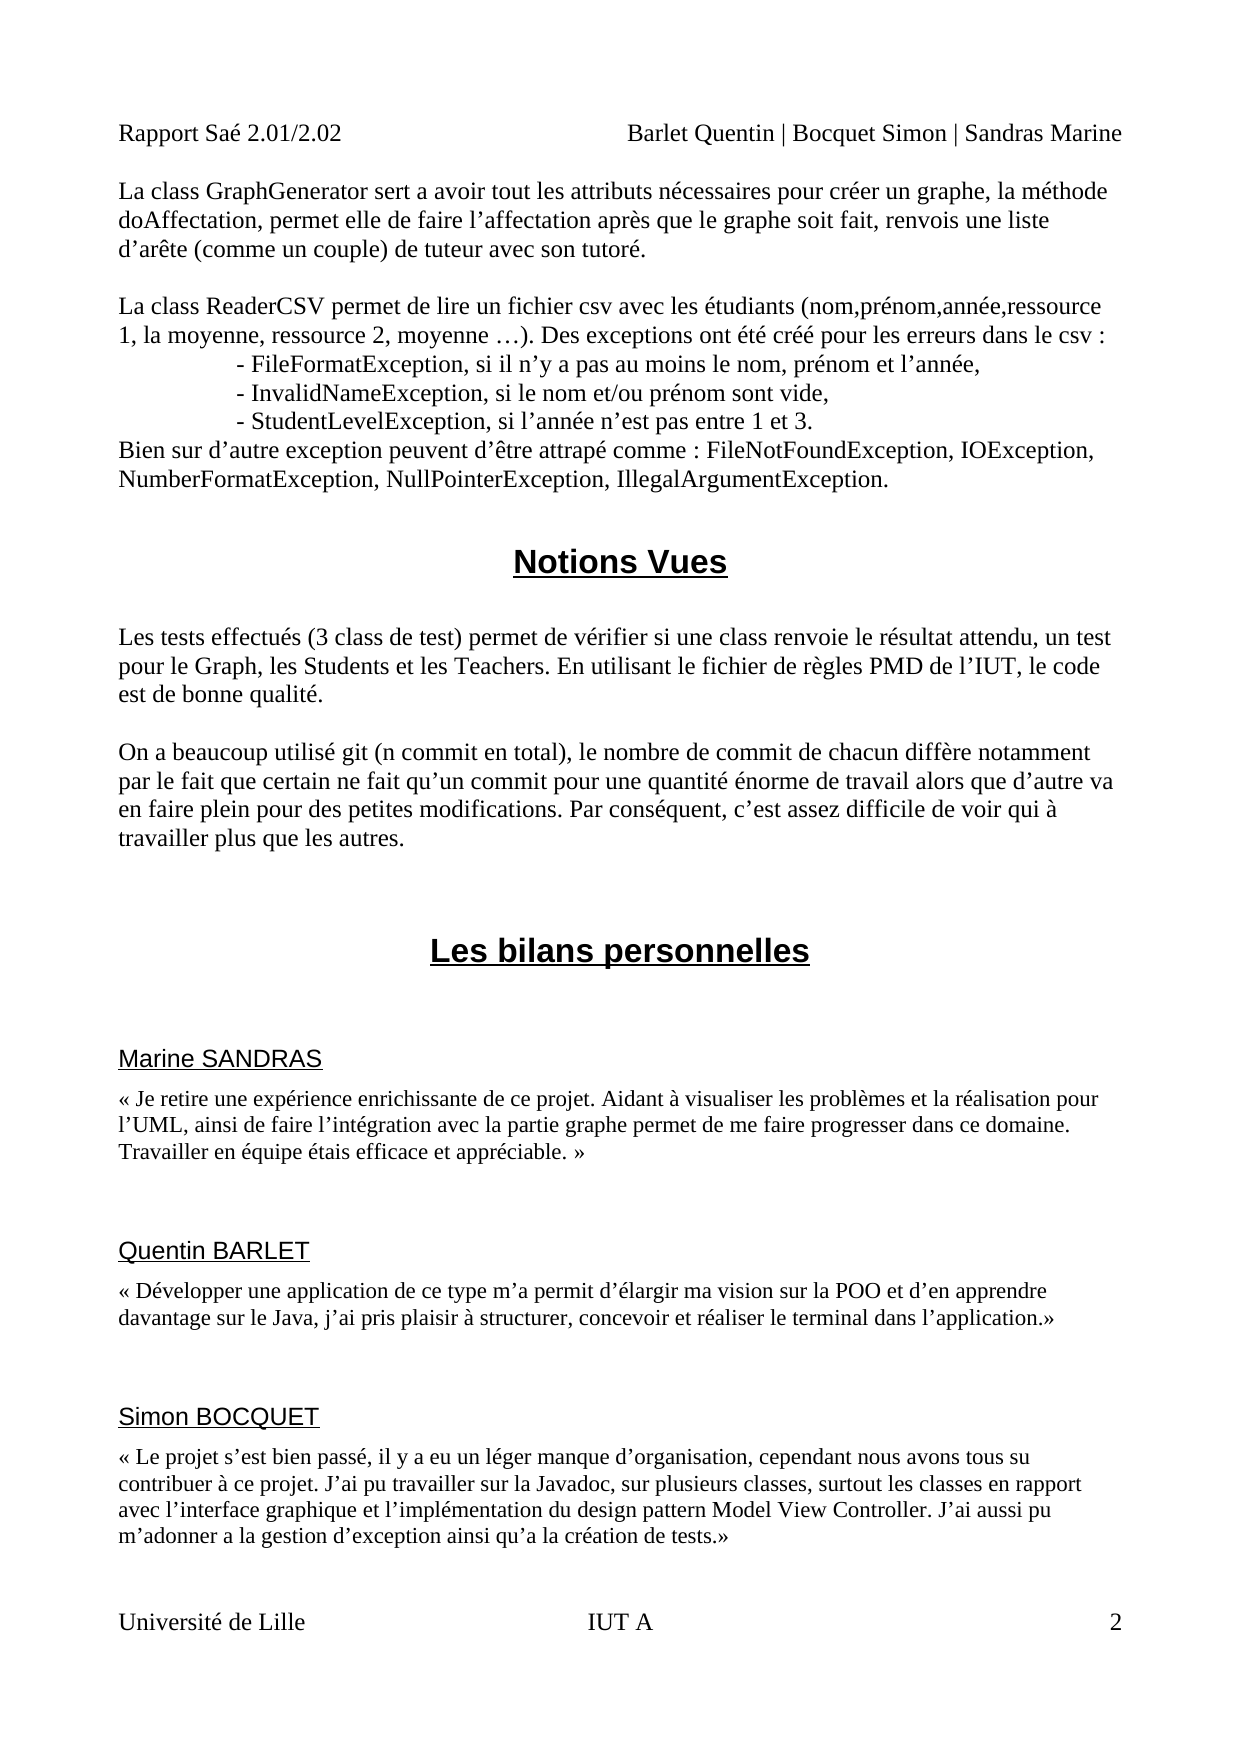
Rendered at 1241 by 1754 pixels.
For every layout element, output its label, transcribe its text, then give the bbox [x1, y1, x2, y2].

text Les tests effectués (3 class de test) permet de vérifier si une class renvoie le résultat attendu, un test pour le Graph, les Students et les Teachers. En utilisant le fichier de règles PMD de l’IUT, le code est de bonne qualité. [118, 622, 1122, 708]
text La class GraphGenerator sert a avoir tout les attributs nécessaires pour créer un graphe, la méthode doAffectation, permet elle de faire l’affectation après que le graphe soit fait, renvois une liste d’arête (comme un couple) de tuteur avec son tutoré. [118, 176, 1122, 263]
text La class ReaderCSV permet de lire un fichier csv avec les étudiants (nom,prénom,année,ressource 1, la moyenne, ressource 2, moyenne …). Des exceptions ont été créé pour les erreurs dans le csv : [118, 291, 1122, 349]
text - InvalidNameException, si le nom et/ou prénom sont vide, [236, 378, 1122, 406]
text « Le projet s’est bien passé, il y a eu un léger manque d’organisation, cependant nous avons tous su contribuer à ce projet. J’ai pu travailler sur la Javadoc, sur plusieurs classes, surtout les classes en rapport avec l’interface graphique et l’implémentation du design pattern Model View Controller. J’ai aussi pu m’adonner a la gestion d’exception ainsi qu’a la création de tests.» [118, 1443, 1122, 1549]
text « Je retire une expérience enrichissante de ce projet. Aidant à visualiser les problèmes et la réalisation pour l’UML, ainsi de faire l’intégration avec la partie graphe permet de me faire progresser dans ce domaine. Travailler en équipe étais efficace et appréciable. » [118, 1085, 1122, 1164]
subtitle Marine SANDRAS [118, 1044, 1122, 1072]
text - StudentLevelException, si l’année n’est pas entre 1 et 3. [236, 406, 1122, 435]
text Bien sur d’autre exception peuvent d’être attrapé comme : FileNotFoundException, IOException, NumberFormatException, NullPointerException, IllegalArgumentException. [118, 435, 1122, 493]
subtitle Les bilans personnelles [118, 930, 1122, 969]
subtitle Notions Vues [118, 542, 1122, 581]
subtitle Quentin BARLET [118, 1236, 1122, 1265]
subtitle Simon BOCQUET [118, 1402, 1122, 1431]
text - FileFormatException, si il n’y a pas au moins le nom, prénom et l’année, [236, 349, 1122, 378]
text « Développer une application de ce type m’a permit d’élargir ma vision sur la POO et d’en apprendre davantage sur le Java, j’ai pris plaisir à structurer, concevoir et réaliser le terminal dans l’application.» [118, 1277, 1122, 1330]
text On a beaucoup utilisé git (n commit en total), le nombre de commit de chacun diffère notamment par le fait que certain ne fait qu’un commit pour une quantité énorme de travail alors que d’autre va en faire plein pour des petites modifications. Par conséquent, c’est assez difficile de voir qui à travailler plus que les autres. [118, 737, 1122, 852]
